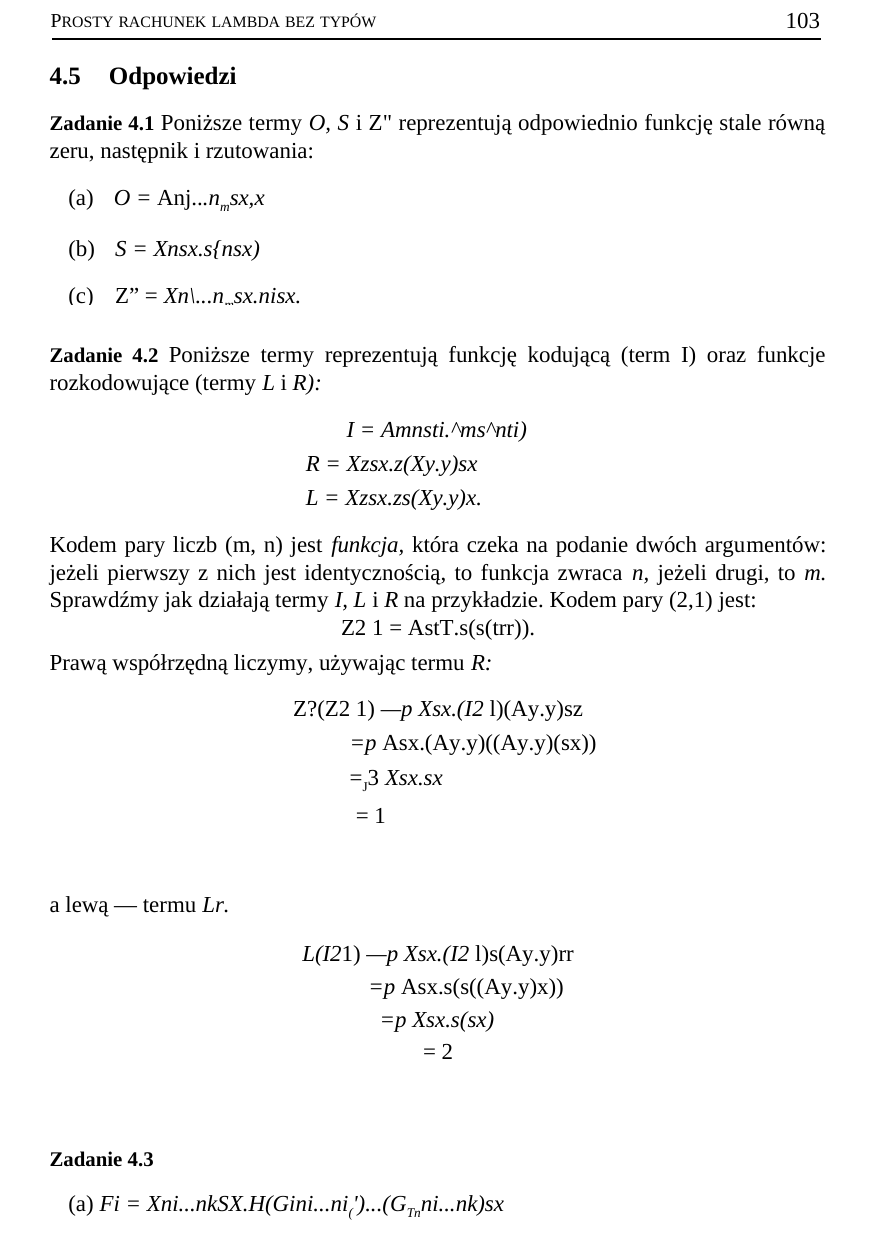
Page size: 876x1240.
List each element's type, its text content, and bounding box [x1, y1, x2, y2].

text Prawą współrzędną liczymy, używając termu R: [49, 648, 826, 675]
subtitle Zadanie 4.3 [49, 1147, 826, 1171]
text Zadanie 4.1 Poniższe termy O, S i Z" reprezentują odpowiednio funkcję stale równą zeru, następnik i rzutowania: [49, 109, 826, 163]
text L = Xzsx.zs(Xy.y)x. [306, 484, 826, 510]
list O = Anj...nmsx,x [49, 184, 826, 214]
text = 2 [49, 1038, 826, 1065]
text =p Asx.s(s((Ay.y)x)) [368, 973, 826, 999]
text L(I21) —p Xsx.(I2 l)s(Ay.y)rr [49, 941, 826, 967]
text I = Amnsti.^ms^nti) [49, 416, 826, 442]
text a lewą — termu Lr. [49, 891, 826, 917]
text = 1 [356, 802, 826, 829]
list Odpowiedzi [49, 62, 826, 90]
text Kodem pary liczb (m, n) jest funkcja, która czeka na podanie dwóch argu­mentów: jeżeli pierwszy z nich jest identycznością, to funkcja zwraca n, jeżeli drugi, to m. Sprawdźmy jak działają termy I, L i R na przykładzie. Kodem pary (2,1) jest: [49, 531, 826, 613]
list S = Xnsx.s{nsx) [49, 235, 826, 261]
text =p Asx.(Ay.y)((Ay.y)(sx)) [349, 729, 826, 756]
list Z” = Xn\...nmsx.nisx. [49, 282, 826, 305]
text Zadanie 4.2 Poniższe termy reprezentują funkcję kodującą (term I) oraz funkcje rozkodowujące (termy L i R): [49, 341, 826, 395]
text (a) Fi = Xni...nkSX.H(Gini...ni(')...(GTnni...nk)sx [49, 1190, 826, 1221]
text 103 [785, 7, 823, 34]
text Z2 1 = AstT.s(s(trr)). [49, 614, 826, 641]
text =p Xsx.s(sx) [49, 1006, 826, 1032]
text =J3 Xsx.sx [349, 763, 826, 794]
text R = Xzsx.z(Xy.y)sx [306, 450, 826, 476]
text Z?(Z2 1) —p Xsx.(I2 l)(Ay.y)sz [49, 695, 826, 722]
text Prosty rachunek lambda bez typów [50, 9, 400, 32]
